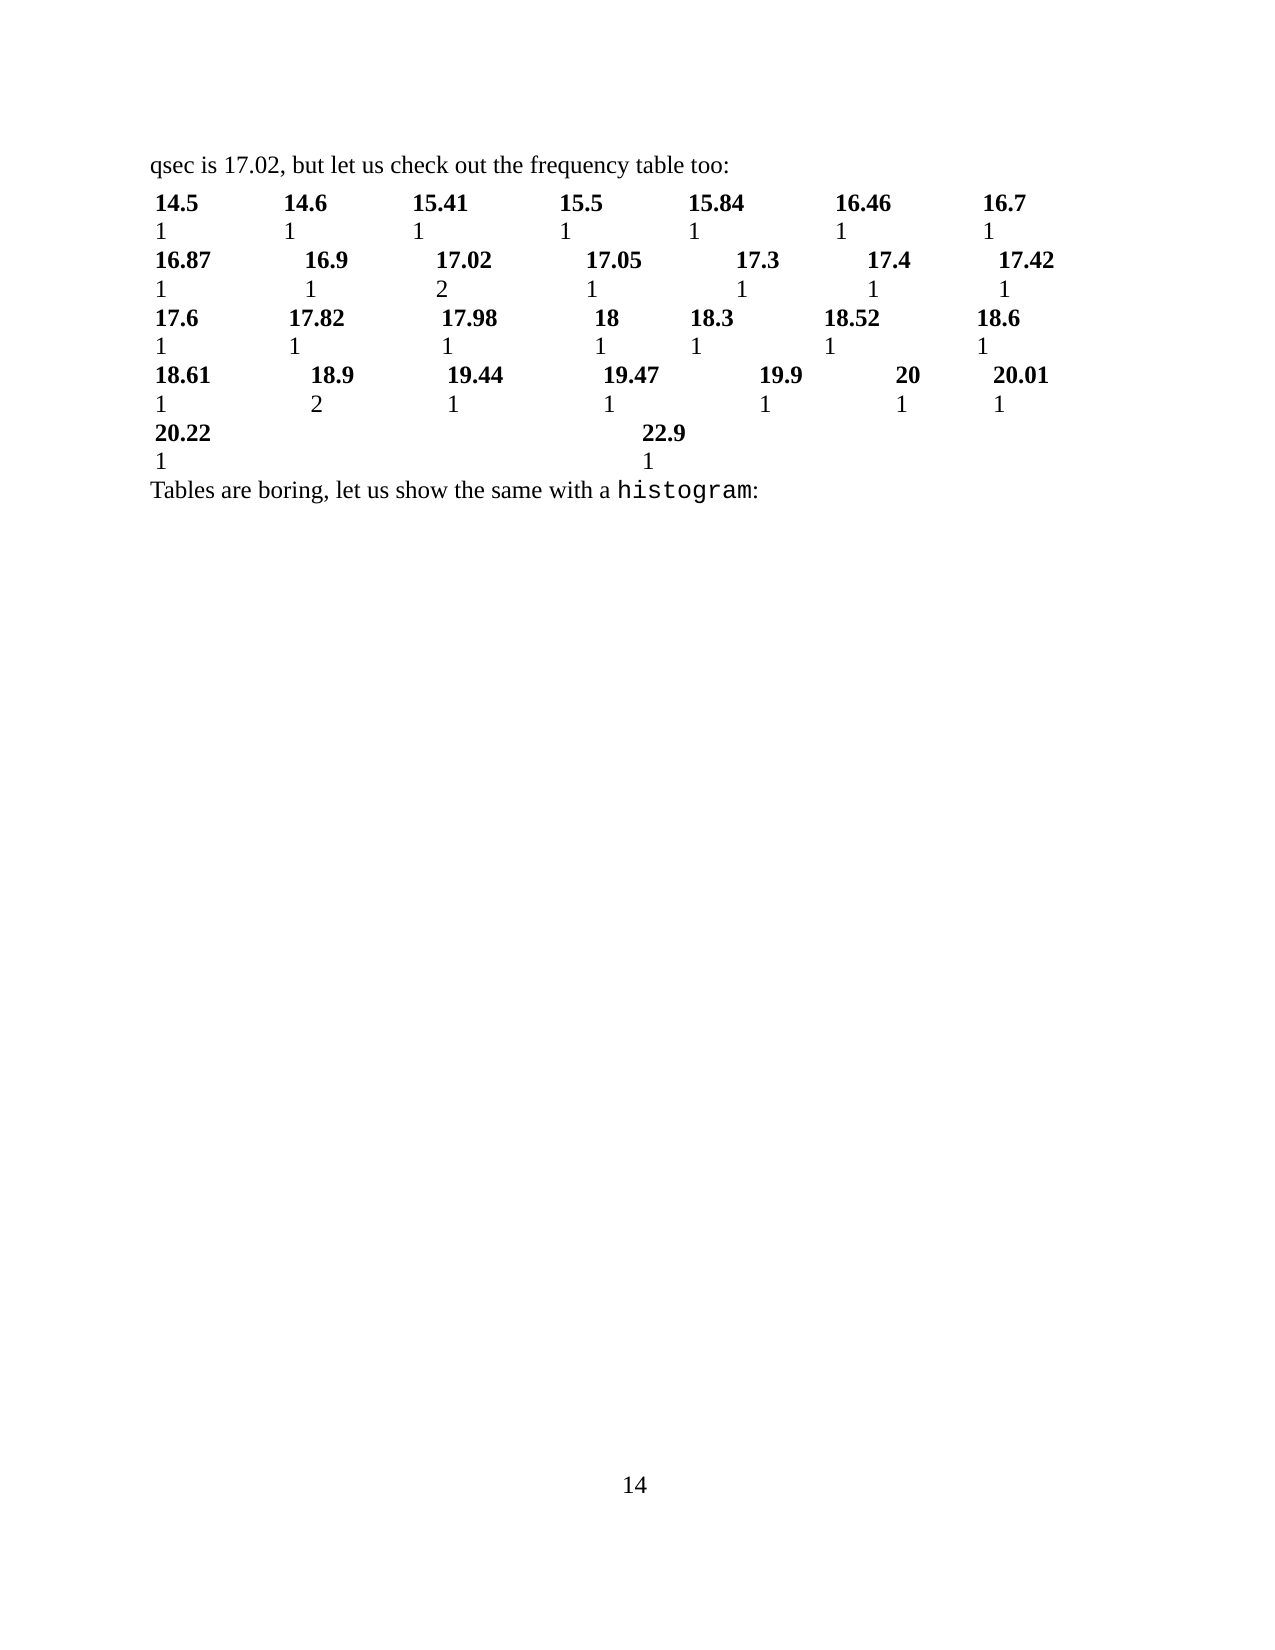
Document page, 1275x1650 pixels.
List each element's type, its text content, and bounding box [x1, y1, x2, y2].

text qsec is 17.02, but let us check out the frequency table too: [150, 150, 1125, 179]
table_cell 1 [555, 216, 683, 245]
table_cell 1 [443, 389, 598, 418]
table_header 20.01 [989, 360, 1125, 389]
table_cell 1 [685, 331, 819, 360]
table_cell 1 [284, 331, 437, 360]
table_cell 1 [731, 274, 862, 303]
table_header 22.9 [638, 418, 1125, 446]
table_header 18.52 [819, 303, 972, 331]
table_cell 1 [150, 331, 284, 360]
table_header 14.5 [150, 188, 279, 216]
table_header 19.9 [754, 360, 891, 389]
table_header 17.82 [284, 303, 437, 331]
table_header 18.6 [972, 303, 1125, 331]
table_header 18 [590, 303, 685, 331]
table_cell 1 [150, 274, 300, 303]
table_cell 1 [978, 216, 1125, 245]
table_header 16.7 [978, 188, 1125, 216]
text Tables are boring, let us show the same with a histogram: [150, 475, 1125, 506]
table_header 15.84 [684, 188, 831, 216]
table_cell 1 [408, 216, 554, 245]
table_header 14.6 [279, 188, 407, 216]
table_header 17.3 [731, 245, 862, 274]
table_header 17.05 [581, 245, 731, 274]
table_header 16.87 [150, 245, 300, 274]
table_header 19.44 [443, 360, 598, 389]
table_cell 2 [431, 274, 581, 303]
table_header 18.3 [685, 303, 819, 331]
table_cell 1 [819, 331, 972, 360]
table_header 17.02 [431, 245, 581, 274]
table_header 15.5 [555, 188, 683, 216]
table_cell 1 [150, 389, 306, 418]
table_cell 1 [972, 331, 1125, 360]
table_cell 1 [994, 274, 1125, 303]
table_header 17.98 [437, 303, 589, 331]
table_header 19.47 [599, 360, 754, 389]
table_cell 1 [863, 274, 994, 303]
table_header 18.61 [150, 360, 306, 389]
table_cell 1 [590, 331, 685, 360]
table_header 20 [891, 360, 988, 389]
table_header 20.22 [150, 418, 637, 446]
table_header 15.41 [408, 188, 554, 216]
table_header 18.9 [306, 360, 442, 389]
table_header 17.42 [994, 245, 1125, 274]
table_cell 1 [599, 389, 754, 418]
table_header 16.9 [300, 245, 431, 274]
table_cell 1 [150, 216, 279, 245]
table_cell 1 [754, 389, 891, 418]
table_header 16.46 [831, 188, 978, 216]
table_cell 1 [279, 216, 407, 245]
table_cell 1 [891, 389, 988, 418]
table_cell 1 [638, 446, 1125, 475]
table_cell 1 [684, 216, 831, 245]
table_header 17.6 [150, 303, 284, 331]
table_cell 1 [989, 389, 1125, 418]
table_cell 2 [306, 389, 442, 418]
table_cell 1 [150, 446, 637, 475]
table_cell 1 [437, 331, 589, 360]
table_cell 1 [831, 216, 978, 245]
table_header 17.4 [863, 245, 994, 274]
table_cell 1 [300, 274, 431, 303]
table_cell 1 [581, 274, 731, 303]
